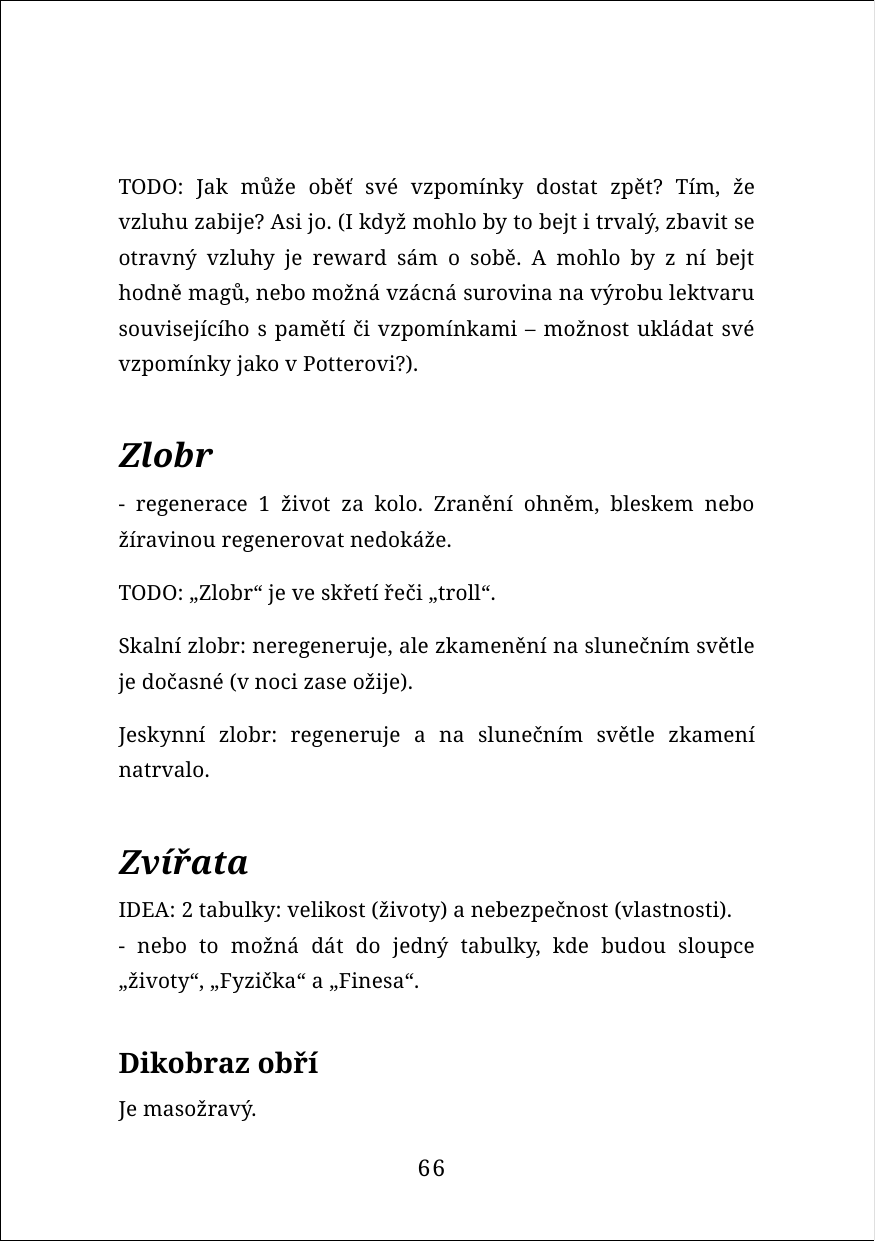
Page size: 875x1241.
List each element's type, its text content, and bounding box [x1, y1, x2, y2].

text Je masožravý. [118, 1094, 756, 1122]
text - regenerace 1 život za kolo. Zranění ohněm, bleskem nebo žíravinou regenerovat nedokáže. [118, 489, 756, 553]
text IDEA: 2 tabulky: velikost (životy) a nebezpečnost (vlastnosti). - nebo to možná dát do jedný tabulky, kde budou sloupce „životy“, „Fyzička“ a „Finesa“. [118, 896, 756, 995]
text Skalní zlobr: neregeneruje, ale zkamenění na slunečním světle je dočasné (v noci zase ožije). [118, 631, 756, 695]
text Jeskynní zlobr: regeneruje a na slunečním světle zkamení natrvalo. [118, 720, 756, 784]
subtitle Dikobraz obří [118, 1043, 756, 1082]
subtitle Zlobr [118, 432, 756, 478]
text TODO: Jak může oběť své vzpomínky dostat zpět? Tím, že vzluhu zabije? Asi jo. (I když mohlo by to bejt i trvalý, zbavit se otravný vzluhy je reward sám o sobě. A mohlo by z ní bejt hodně magů, nebo možná vzácná surovina na výrobu lektvaru souvisejícího s pamětí či vzpomínkami – možnost ukládat své vzpomínky jako v Potterovi?). [118, 172, 756, 378]
subtitle Zvířata [118, 838, 756, 884]
text TODO: „Zlobr“ je ve skřetí řeči „troll“. [118, 578, 756, 607]
